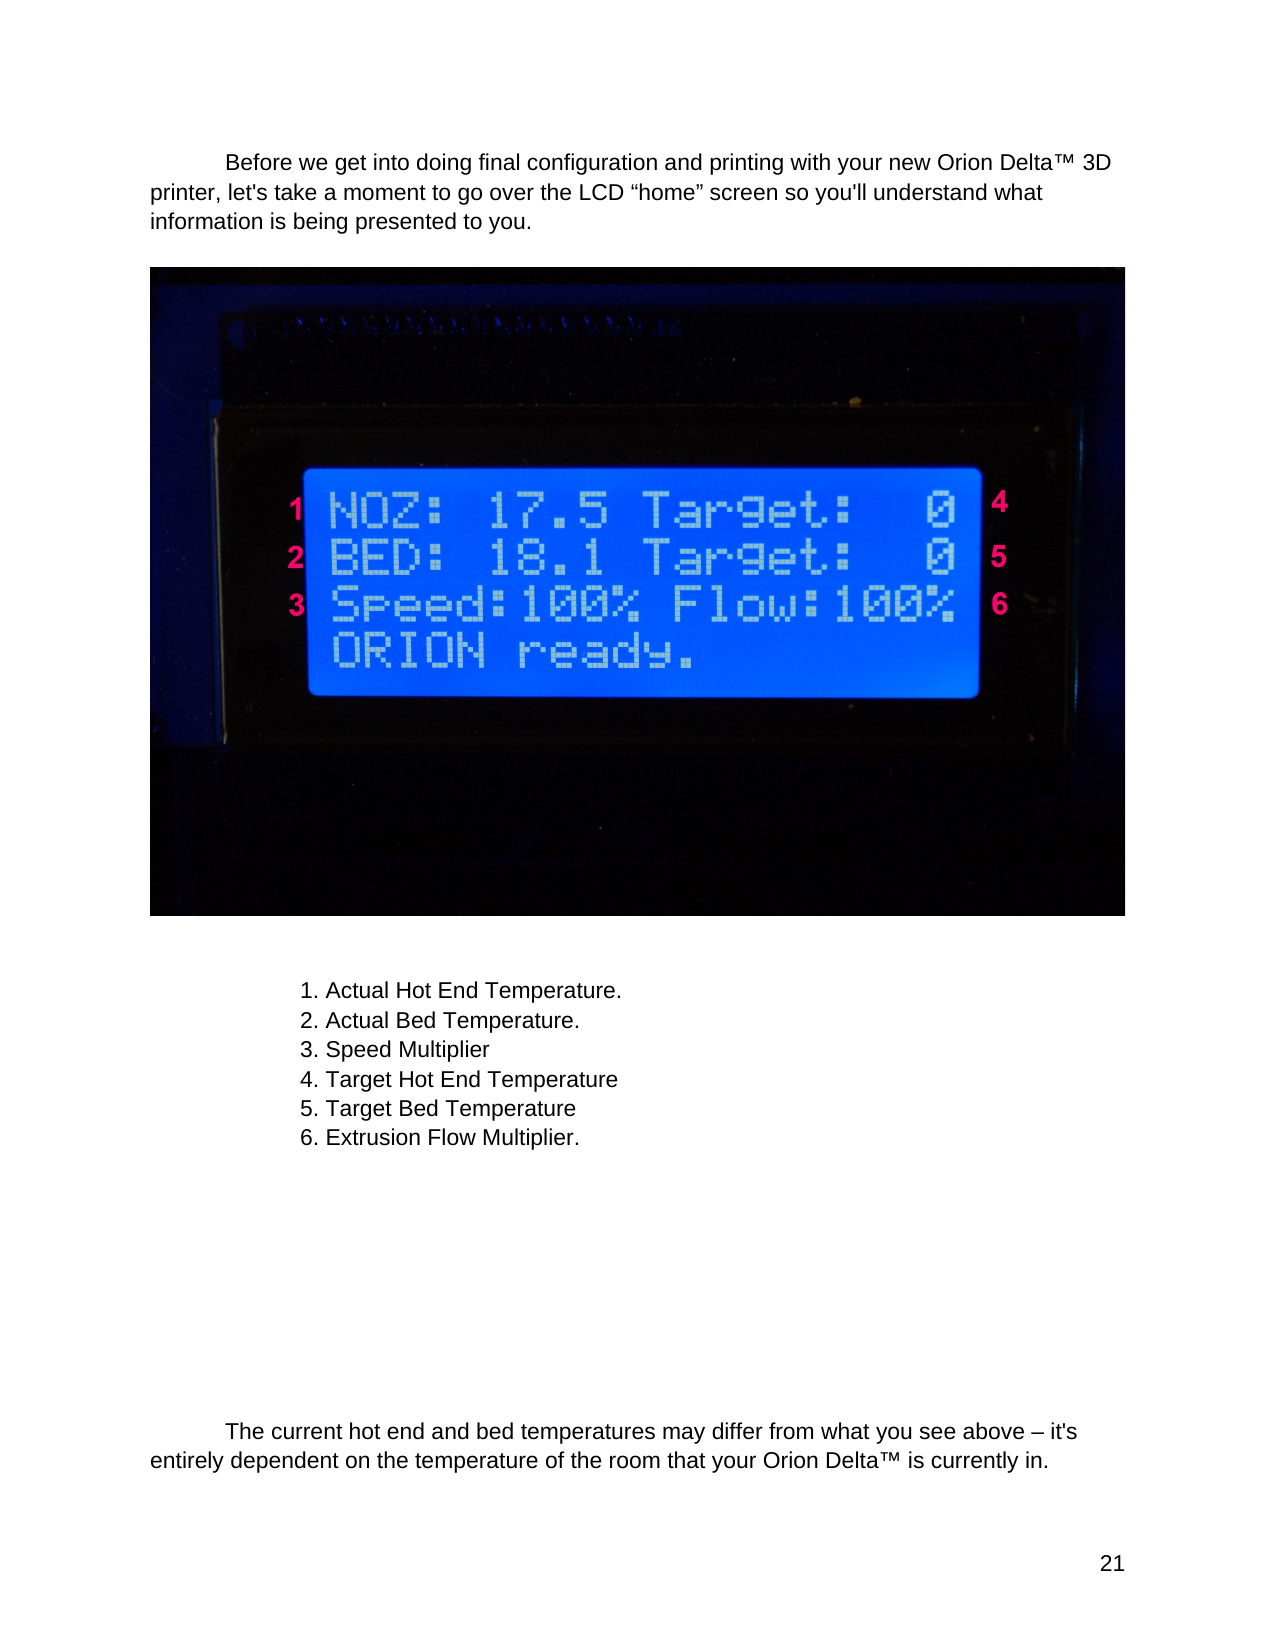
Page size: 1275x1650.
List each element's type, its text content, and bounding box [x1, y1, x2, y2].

picture [150, 267, 1125, 916]
text 6. Extrusion Flow Multiplier. [150, 1125, 1125, 1151]
text 5. Target Bed Temperature [150, 1096, 1125, 1121]
text 2. Actual Bed Temperature. [150, 1008, 1125, 1033]
text 3. Speed Multiplier [150, 1037, 1125, 1063]
text 4. Target Hot End Temperature [150, 1066, 1125, 1092]
text The current hot end and bed temperatures may differ from what you see above – it's entirely dependent on the temperature of the room that your Orion Delta™ is currently in. [150, 1419, 1125, 1474]
text Before we get into doing final configuration and printing with your new Orion Delta™ 3D printer, let's take a moment to go over the LCD “home” screen so you'll understand what information is being presented to you. [150, 150, 1125, 234]
text 1. Actual Hot End Temperature. [150, 978, 1125, 1004]
